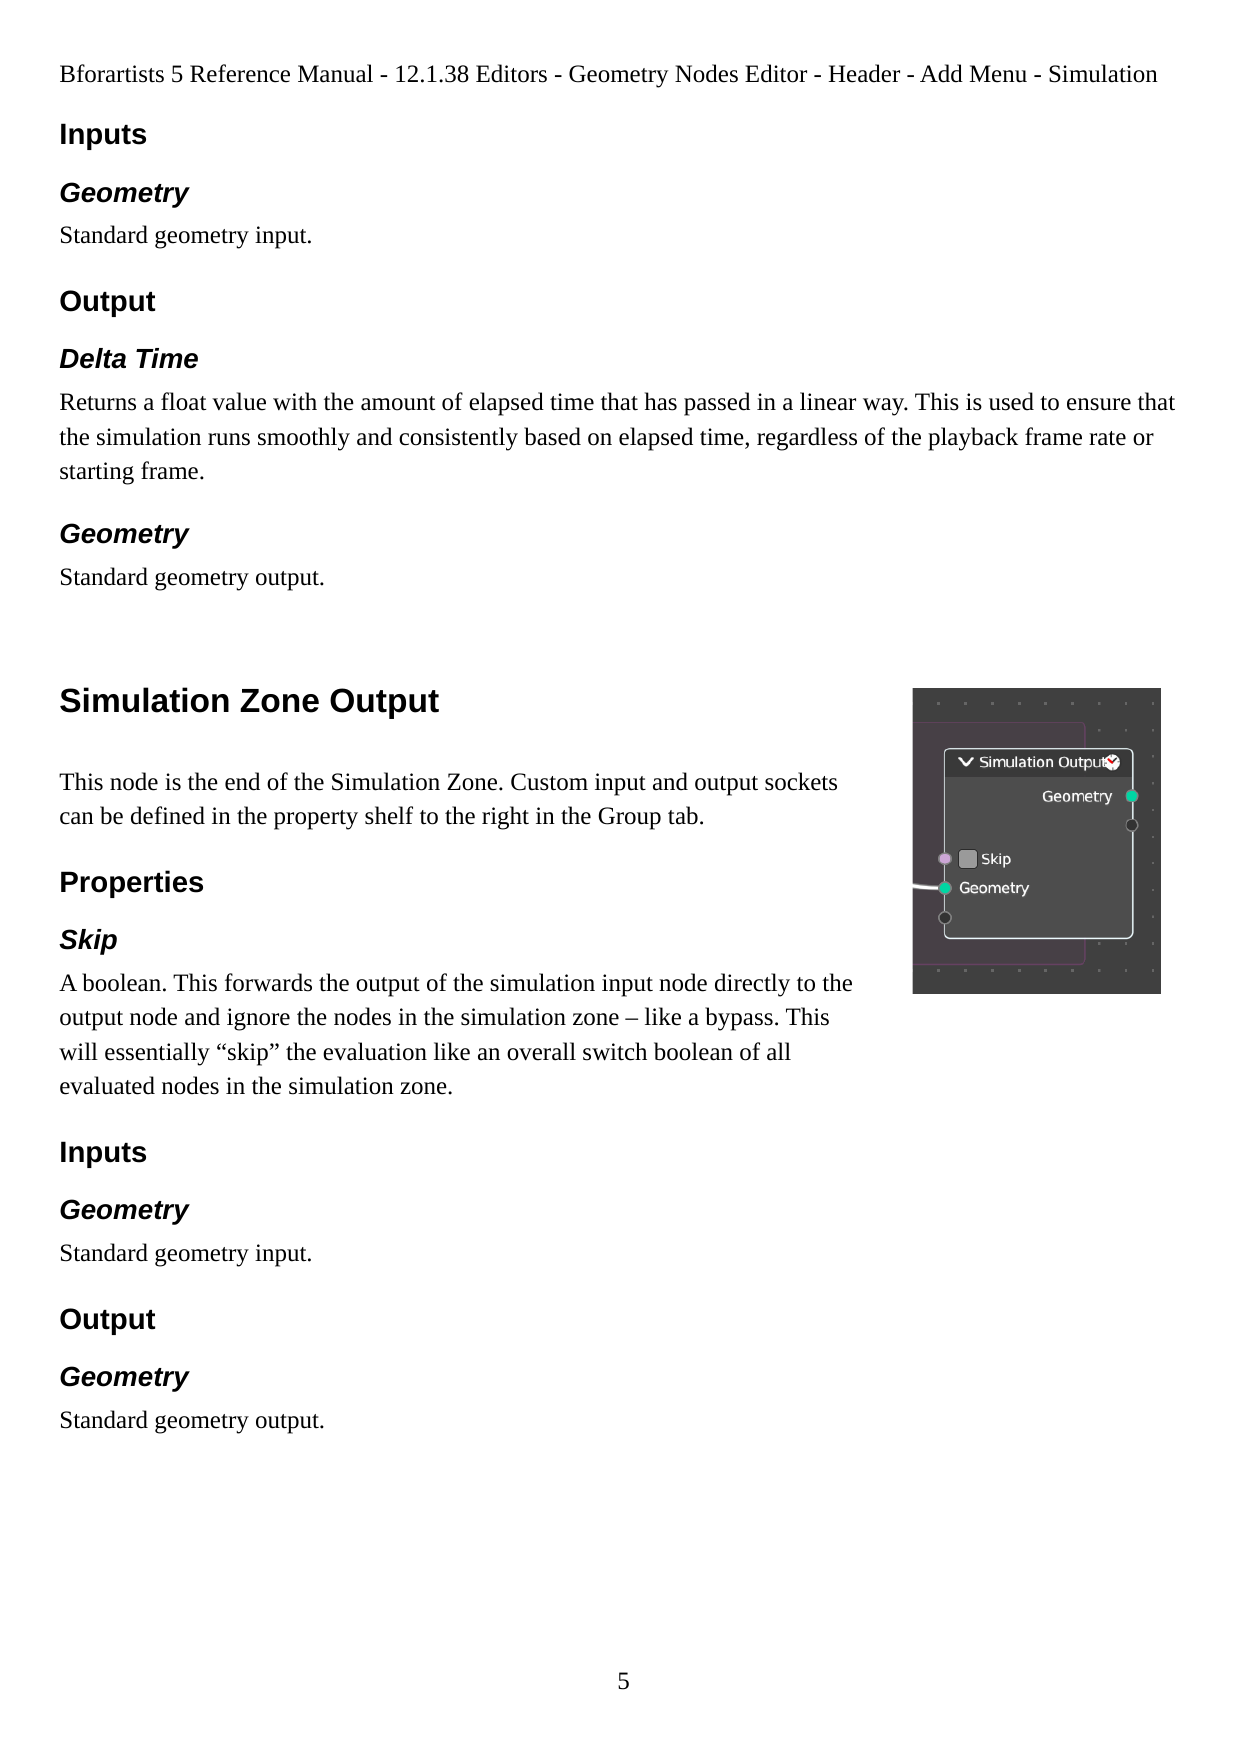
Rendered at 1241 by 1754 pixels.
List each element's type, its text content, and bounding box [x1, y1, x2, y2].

picture [912, 688, 1161, 994]
subtitle [1161, 923, 1181, 955]
text Standard geometry input. [59, 220, 1181, 249]
subtitle Geometry [59, 1194, 1181, 1226]
subtitle Delta Time [59, 343, 1181, 375]
subtitle Output [59, 284, 1181, 318]
text Standard geometry output. [59, 562, 1181, 591]
subtitle Geometry [59, 518, 1181, 549]
text Returns a float value with the amount of elapsed time that has passed in a linear way. This is used to ensure that the simulation runs smoothly and consistently based on elapsed time, regardless of the playback frame rate or starting frame. [59, 387, 1181, 485]
subtitle Output [59, 1302, 1181, 1336]
text This node is the end of the Simulation Zone. Custom input and output sockets can be defined in the property shelf to the right in the Group tab. [59, 732, 912, 830]
subtitle Geometry [59, 176, 1181, 208]
subtitle Simulation Zone Output [59, 681, 1181, 720]
text Standard geometry input. [59, 1238, 1181, 1267]
subtitle Skip [59, 923, 912, 955]
subtitle Geometry [59, 1361, 1181, 1392]
subtitle Inputs [59, 117, 1181, 151]
subtitle Properties [59, 865, 912, 898]
text Standard geometry output. [59, 1405, 1181, 1434]
text A boolean. This forwards the output of the simulation input node directly to the output node and ignore the nodes in the simulation zone – like a bypass. This will essentially “skip” the evaluation like an overall switch boolean of all evaluated nodes in the simulation zone. [59, 968, 1181, 1100]
subtitle [1161, 865, 1181, 898]
subtitle Inputs [59, 1135, 1181, 1169]
